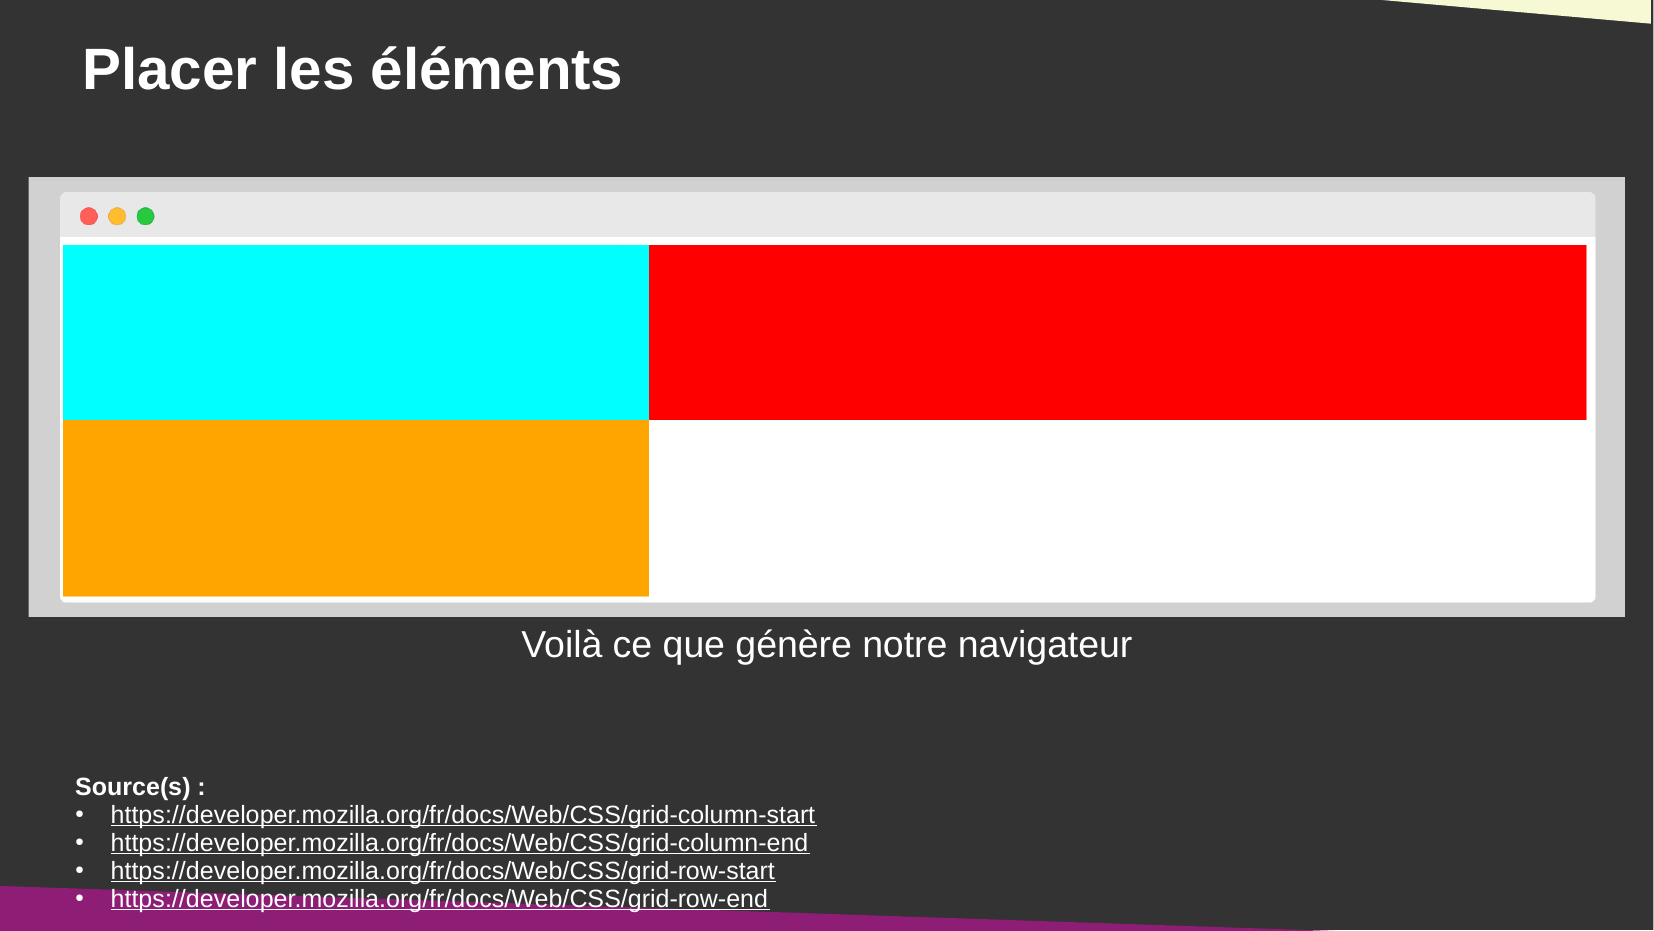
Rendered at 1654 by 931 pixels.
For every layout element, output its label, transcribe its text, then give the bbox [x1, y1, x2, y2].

title Placer les éléments [82, 37, 1571, 122]
text_box [1382, 0, 1651, 24]
text_box Source(s) : https://developer.mozilla.org/fr/docs/Web/CSS/grid-column-start https://developer.mozilla.org/fr/docs/Web/CSS/grid-column-end https://developer.mozilla.org/fr/docs/Web/CSS/grid-row-start https://developer.mozilla.org/fr/docs/Web/CSS/grid-row-end [60, 765, 1546, 920]
text_box Voilà ce que génère notre navigateur [118, 617, 1536, 691]
picture [28, 177, 1625, 617]
text_box [0, 885, 1336, 931]
